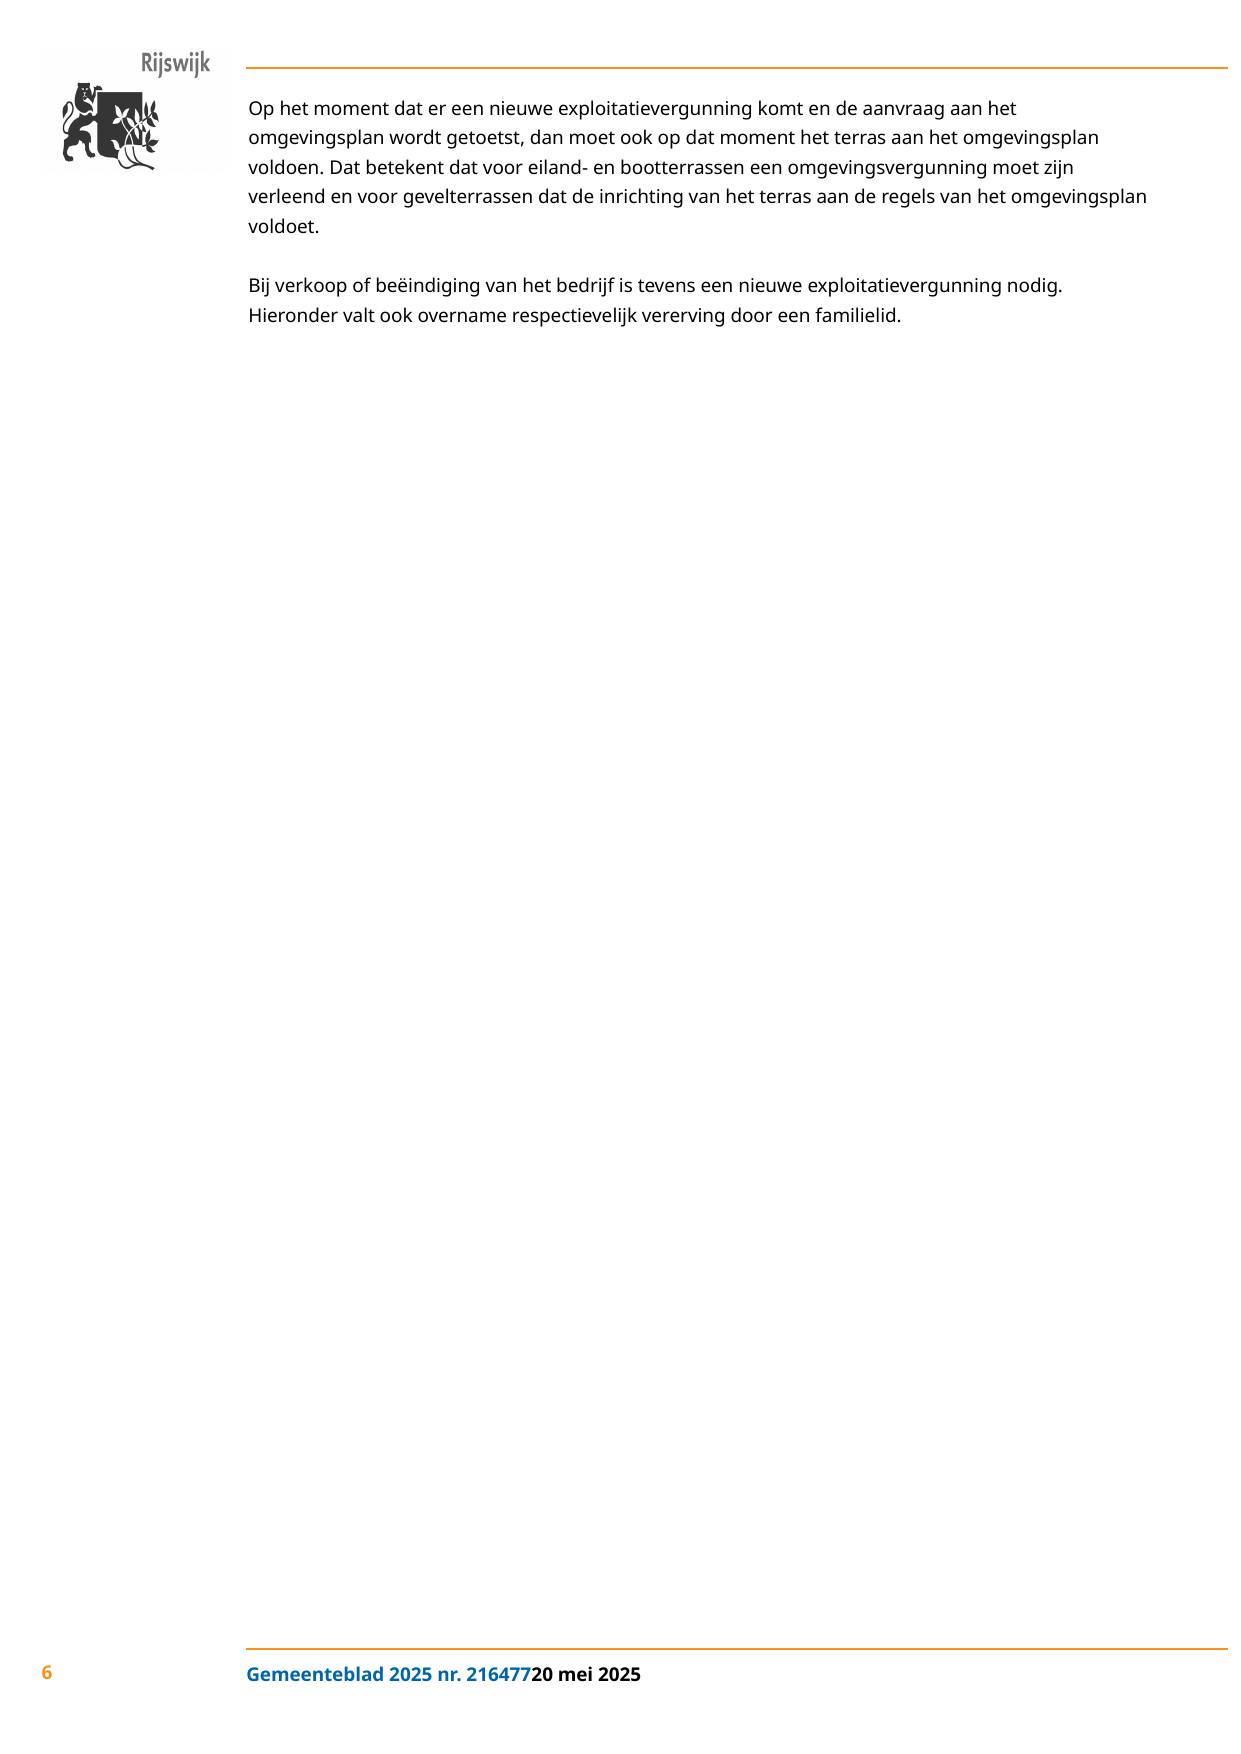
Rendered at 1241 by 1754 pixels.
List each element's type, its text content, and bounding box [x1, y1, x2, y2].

text Op het moment dat er een nieuwe exploitatievergunning komt en de aanvraag aan het omgevingsplan wordt getoetst, dan moet ook op dat moment het terras aan het omgevingsplan voldoen. Dat betekent dat voor eiland- en bootterrassen een omgevingsvergunning moet zijn verleend en voor gevelterrassen dat de inrichting van het terras aan de regels van het omgevingsplan voldoet. [248, 95, 1152, 239]
picture [41, 47, 231, 172]
text Bij verkoop of beëindiging van het bedrijf is tevens een nieuwe exploitatievergunning nodig. Hieronder valt ook overname respectievelijk vererving door een familielid. [248, 272, 1152, 328]
